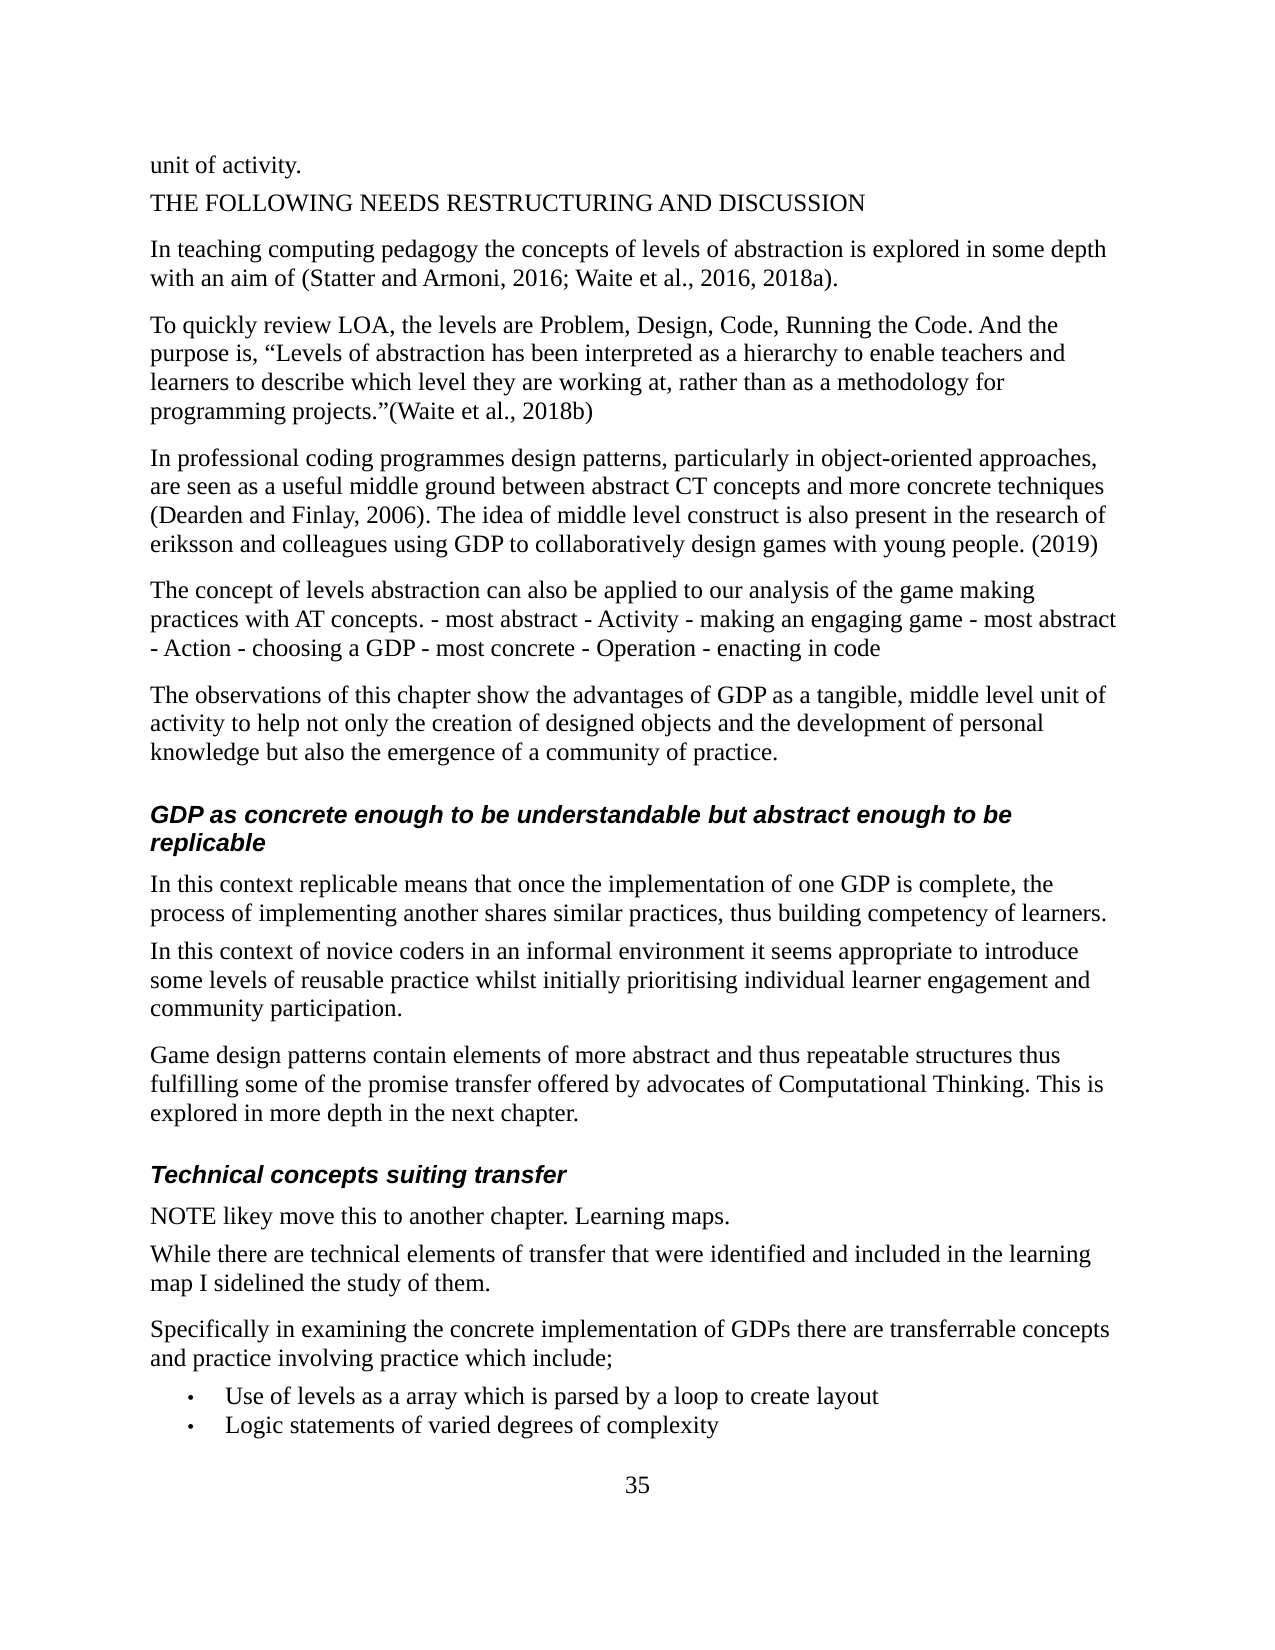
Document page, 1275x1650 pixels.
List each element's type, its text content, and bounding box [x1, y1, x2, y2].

subtitle GDP as concrete enough to be understandable but abstract enough to be replicable [150, 800, 1125, 857]
list Logic statements of varied degrees of complexity [187, 1410, 1125, 1438]
list Use of levels as a array which is parsed by a loop to create layout [187, 1381, 1125, 1410]
text The observations of this chapter show the advantages of GDP as a tangible, middle level unit of activity to help not only the creation of designed objects and the development of personal knowledge but also the emergence of a community of practice. [150, 680, 1125, 766]
text unit of activity. [150, 150, 1125, 179]
text While there are technical elements of transfer that were identified and included in the learning map I sidelined the study of them. [150, 1239, 1125, 1297]
text To quickly review LOA, the levels are Problem, Design, Code, Running the Code. And the purpose is, “Levels of abstraction has been interpreted as a hierarchy to enable teachers and learners to describe which level they are working at, rather than as a methodology for programming projects.”(Waite et al., 2018b) [150, 310, 1125, 425]
text In professional coding programmes design patterns, particularly in object-oriented approaches, are seen as a useful middle ground between abstract CT concepts and more concrete techniques (Dearden and Finlay, 2006). The idea of middle level construct is also present in the research of eriksson and colleagues using GDP to collaboratively design games with young people. (2019) [150, 443, 1125, 558]
text In this context replicable means that once the implementation of one GDP is complete, the process of implementing another shares similar practices, thus building competency of learners. [150, 869, 1125, 927]
text The concept of levels abstraction can also be applied to our analysis of the game making practices with AT concepts. - most abstract - Activity - making an engaging game - most abstract - Action - choosing a GDP - most concrete - Operation - enacting in code [150, 576, 1125, 662]
text In this context of novice coders in an informal environment it seems appropriate to introduce some levels of reusable practice whilst initially prioritising individual learner engagement and community participation. [150, 936, 1125, 1022]
text THE FOLLOWING NEEDS RESTRUCTURING AND DISCUSSION [150, 188, 1125, 216]
subtitle Technical concepts suiting transfer [150, 1160, 1125, 1189]
text Game design patterns contain elements of more abstract and thus repeatable structures thus fulfilling some of the promise transfer offered by advocates of Computational Thinking. This is explored in more depth in the next chapter. [150, 1040, 1125, 1126]
text NOTE likey move this to another chapter. Learning maps. [150, 1201, 1125, 1230]
text In teaching computing pedagogy the concepts of levels of abstraction is explored in some depth with an aim of (Statter and Armoni, 2016; Waite et al., 2016, 2018a). [150, 234, 1125, 292]
text Specifically in examining the concrete implementation of GDPs there are transferrable concepts and practice involving practice which include; [150, 1314, 1125, 1372]
